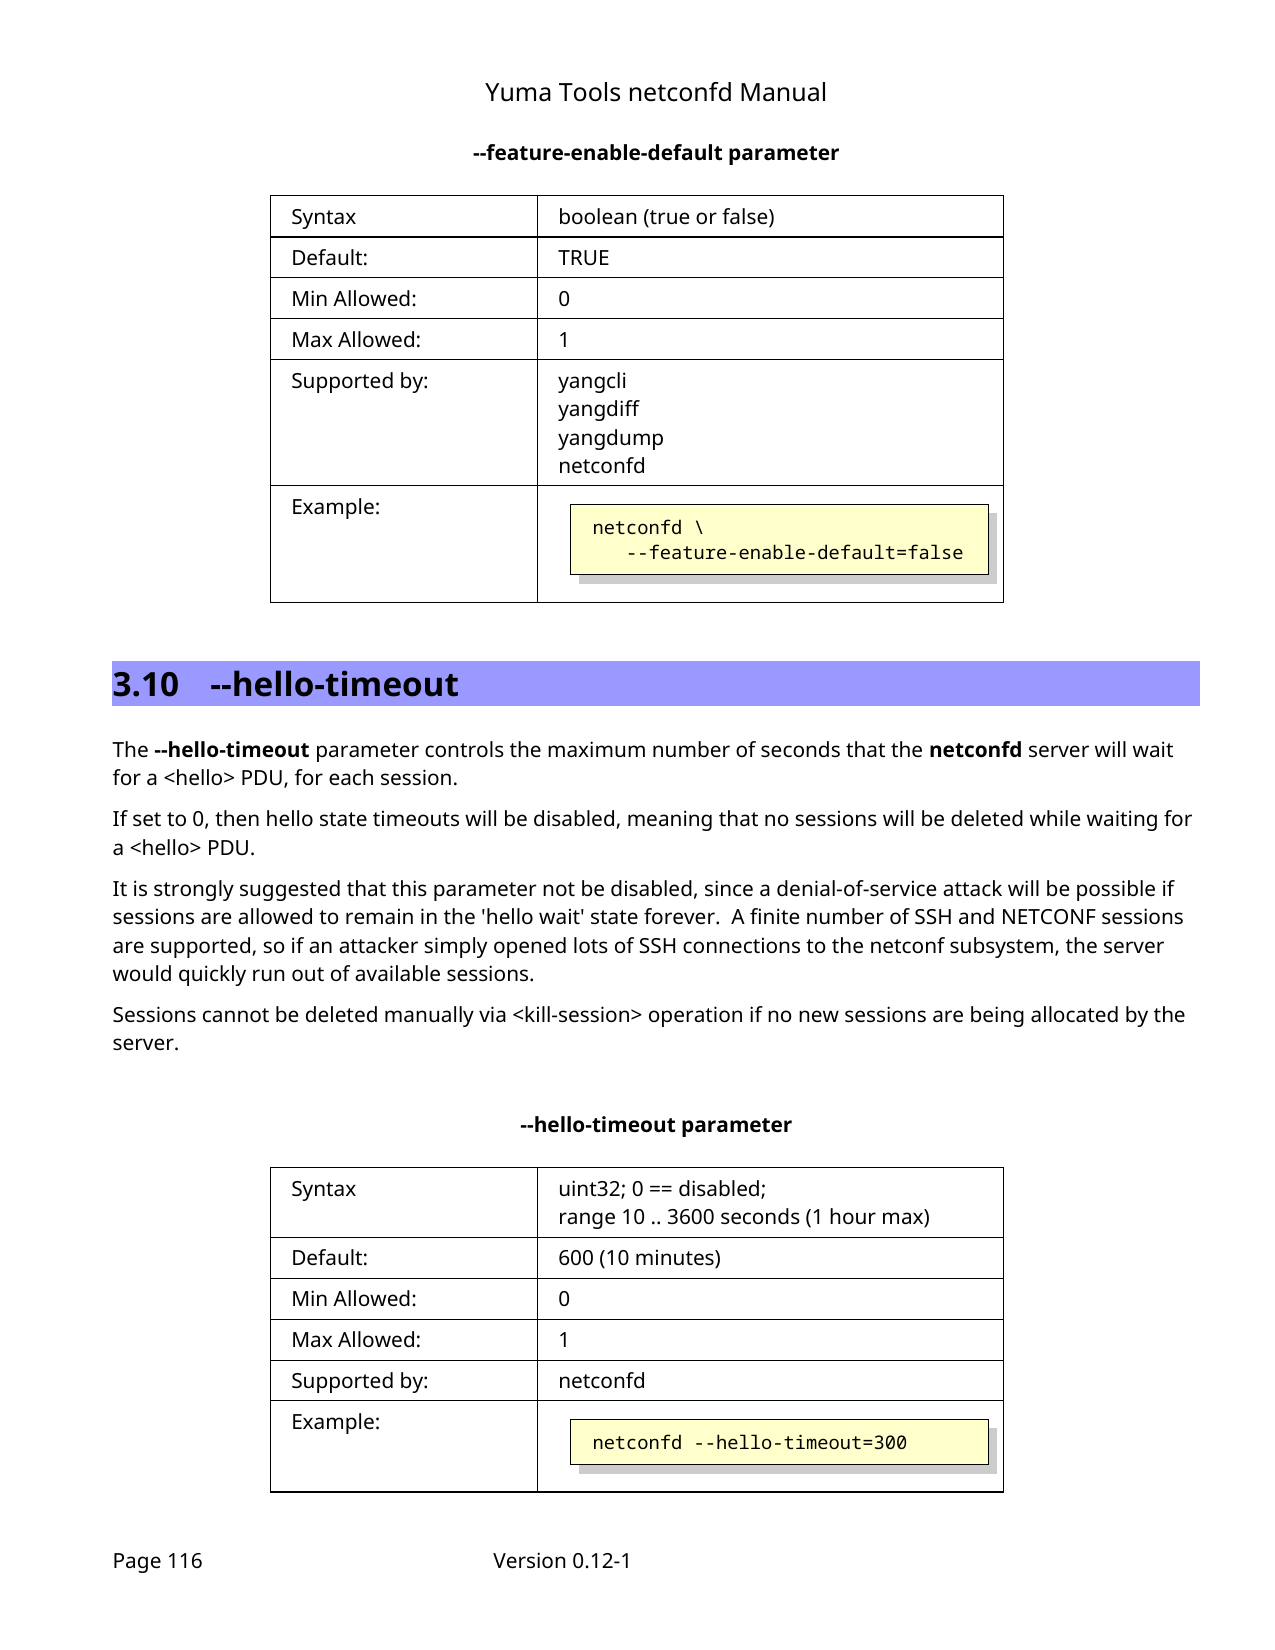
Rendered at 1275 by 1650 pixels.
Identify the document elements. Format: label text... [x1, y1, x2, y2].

table_cell TRUE [538, 238, 1003, 277]
table_cell 0 [538, 1279, 1003, 1318]
table_cell Max Allowed: [271, 1320, 537, 1359]
table_cell 600 (10 minutes) [538, 1238, 1003, 1278]
text It is strongly suggested that this parameter not be disabled, since a denial-of-service attack will be possible if sessions are allowed to remain in the 'hello wait' state forever. A finite number of SSH and NETCONF sessions are supported, so if an attacker simply opened lots of SSH connections to the netconf subsystem, the server would quickly run out of available sessions. [112, 874, 1200, 988]
table_cell Supported by: [271, 1361, 537, 1400]
table_cell 1 [538, 1320, 1003, 1359]
table_cell netconfd --hello-timeout=300 [538, 1401, 1003, 1491]
table_cell yangcli yangdiff yangdump netconfd [538, 360, 1003, 485]
text The --hello-timeout parameter controls the maximum number of seconds that the netconfd server will wait for a <hello> PDU, for each session. [112, 735, 1200, 792]
text Sessions cannot be deleted manually via <kill-session> operation if no new sessions are being allocated by the server. [112, 1000, 1200, 1057]
table_cell netconfd \ --feature-enable-default=false [538, 486, 1003, 602]
table_cell Default: [271, 1238, 537, 1278]
table_header uint32; 0 == disabled; range 10 .. 3600 seconds (1 hour max) [538, 1168, 1003, 1237]
table_cell 1 [538, 319, 1003, 359]
table_cell Min Allowed: [271, 278, 537, 318]
table_cell Example: [271, 486, 537, 602]
text If set to 0, then hello state timeouts will be disabled, meaning that no sessions will be deleted while waiting for a <hello> PDU. [112, 804, 1200, 861]
subtitle --hello-timeout parameter [127, 1110, 1185, 1139]
table_header Syntax [271, 1168, 537, 1237]
table_header Syntax [271, 196, 537, 236]
subtitle --hello-timeout [112, 661, 1200, 706]
table_cell Min Allowed: [271, 1279, 537, 1318]
table_cell Default: [271, 238, 537, 277]
table_cell Example: [271, 1401, 537, 1491]
table_cell Max Allowed: [271, 319, 537, 359]
table_cell Supported by: [271, 360, 537, 485]
table_cell 0 [538, 278, 1003, 318]
table_header boolean (true or false) [538, 196, 1003, 236]
table_cell netconfd [538, 1361, 1003, 1400]
subtitle --feature-enable-default parameter [127, 138, 1185, 167]
